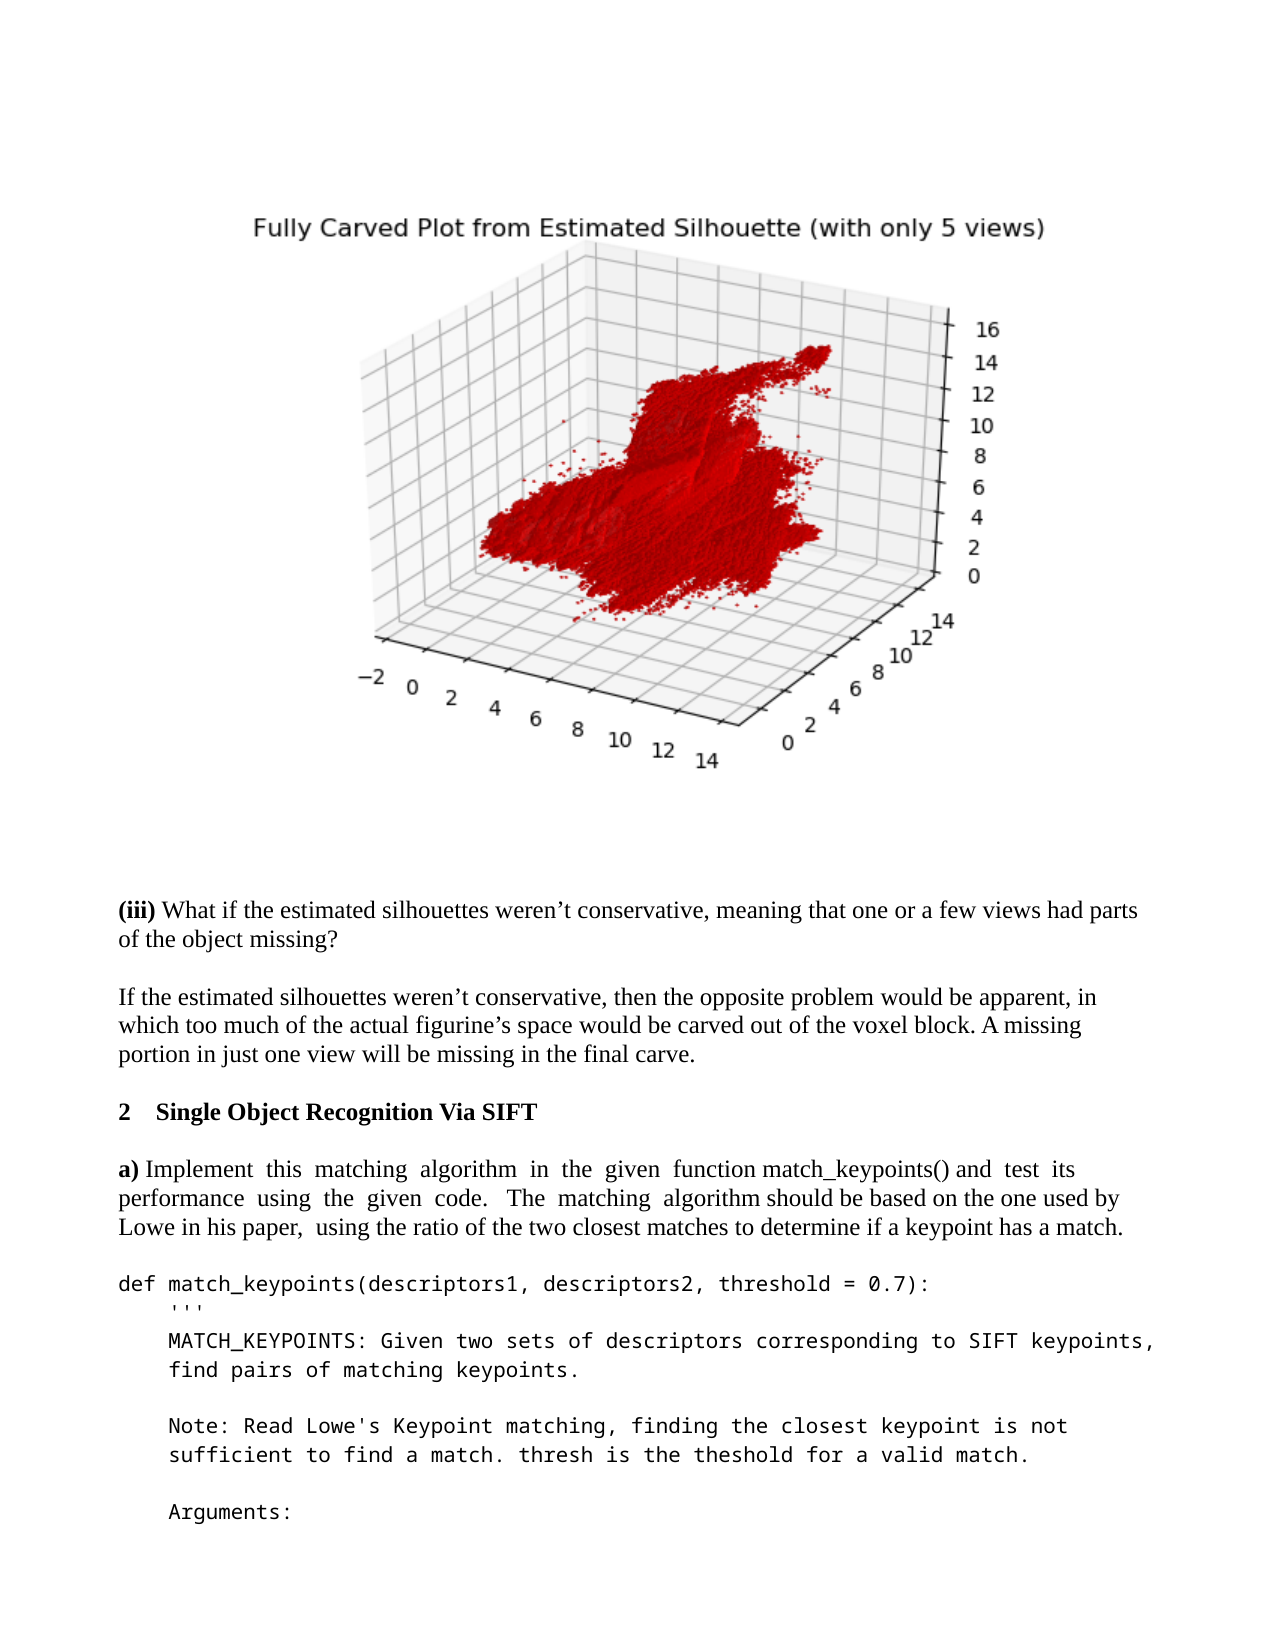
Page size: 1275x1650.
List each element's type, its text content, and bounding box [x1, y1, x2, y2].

text Arguments: [118, 1497, 1157, 1525]
text def match_keypoints(descriptors1, descriptors2, threshold = 0.7): [118, 1269, 1157, 1298]
text a) Implement this matching algorithm in the given function match_keypoints() and test its performance using the given code. The matching algorithm should be based on the one used by Lowe in his paper, using the ratio of the two closest matches to determine if a keypoint has a match. [118, 1154, 1157, 1241]
text If the estimated silhouettes weren’t conservative, then the opposite problem would be apparent, in which too much of the actual figurine’s space would be carved out of the voxel block. A missing portion in just one view will be missing in the final carve. [118, 982, 1157, 1068]
text 2 Single Object Recognition Via SIFT [118, 1097, 1157, 1126]
picture [157, 118, 1118, 839]
text ''' [118, 1298, 1157, 1326]
text Note: Read Lowe's Keypoint matching, finding the closest keypoint is not [118, 1412, 1157, 1440]
text sufficient to find a match. thresh is the theshold for a valid match. [118, 1440, 1157, 1468]
text (iii) What if the estimated silhouettes weren’t conservative, meaning that one or a few views had parts of the object missing? [118, 896, 1157, 953]
text MATCH_KEYPOINTS: Given two sets of descriptors corresponding to SIFT keypoints, [118, 1326, 1157, 1355]
text find pairs of matching keypoints. [118, 1355, 1157, 1383]
